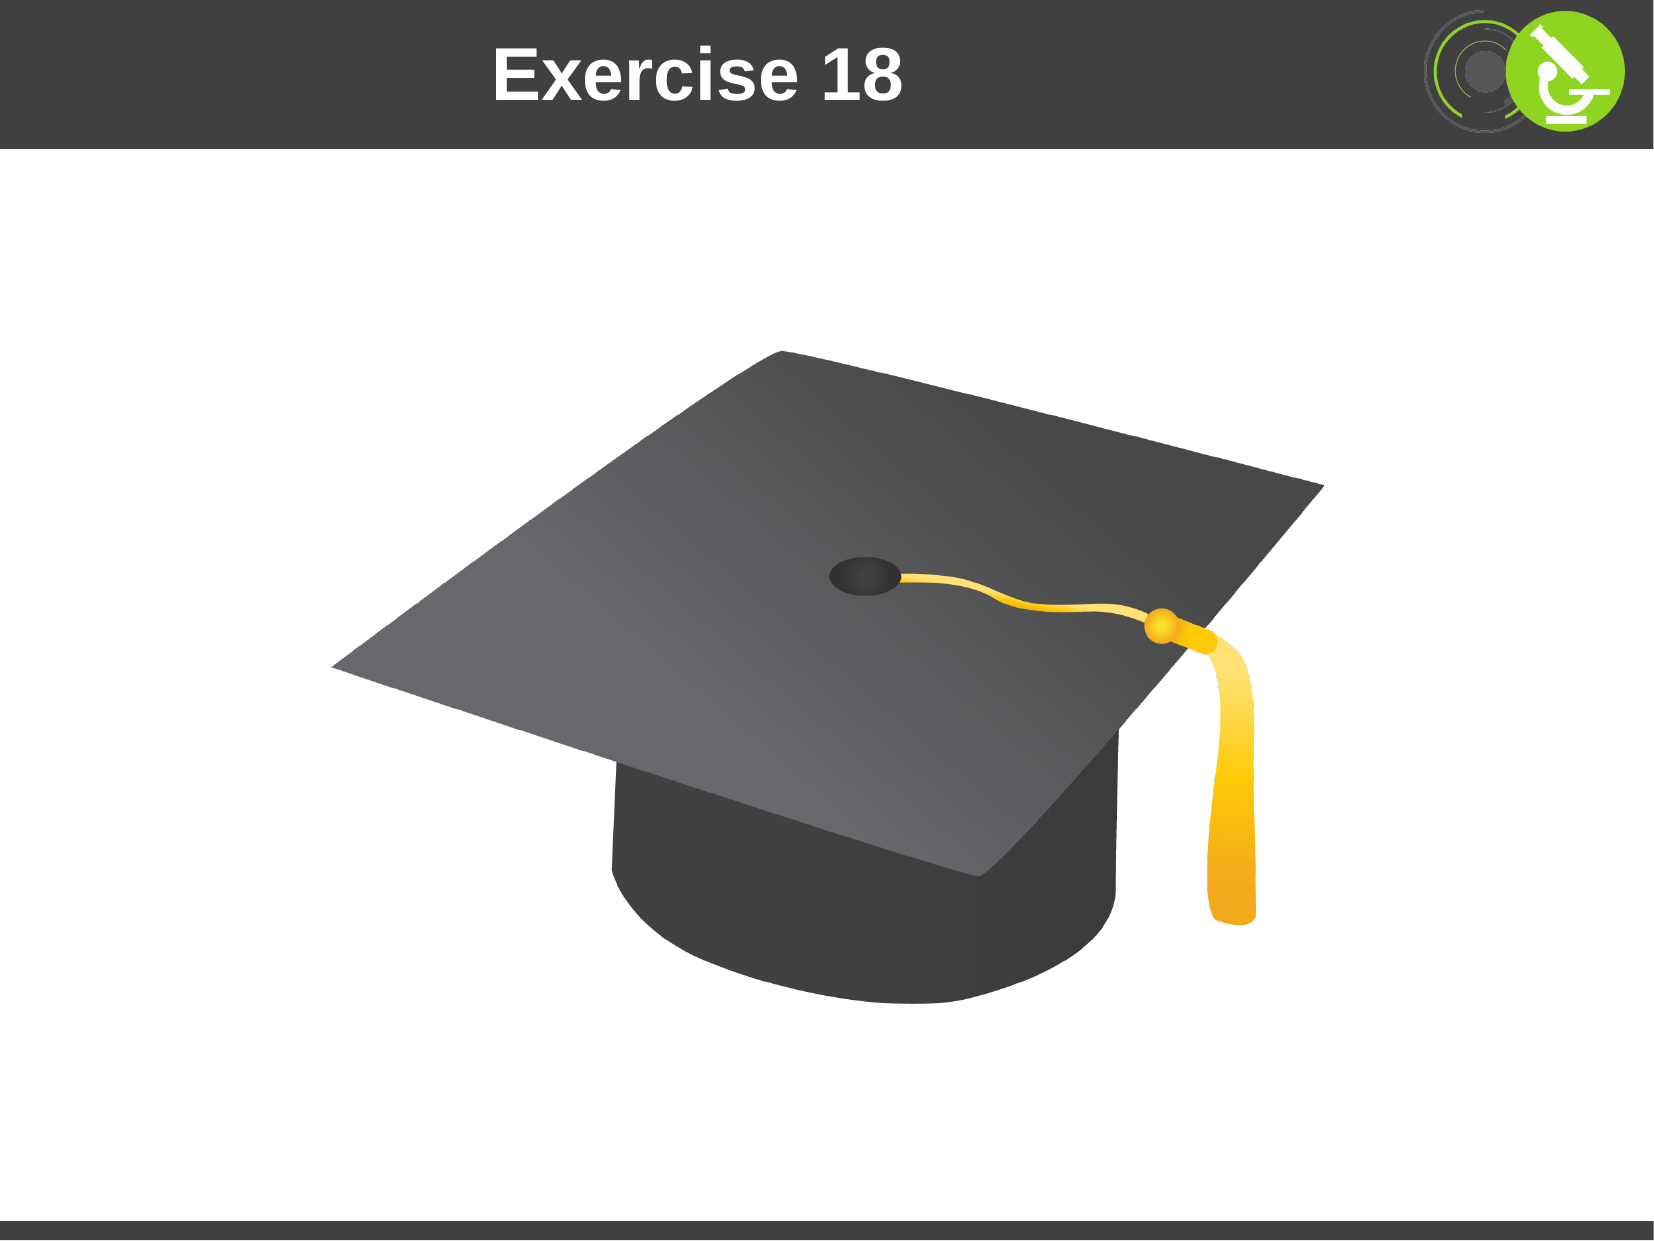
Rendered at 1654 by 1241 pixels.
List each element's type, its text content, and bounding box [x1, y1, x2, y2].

picture [331, 351, 1324, 1004]
title Exercise 18 [0, 0, 1395, 149]
picture [1420, 5, 1630, 138]
